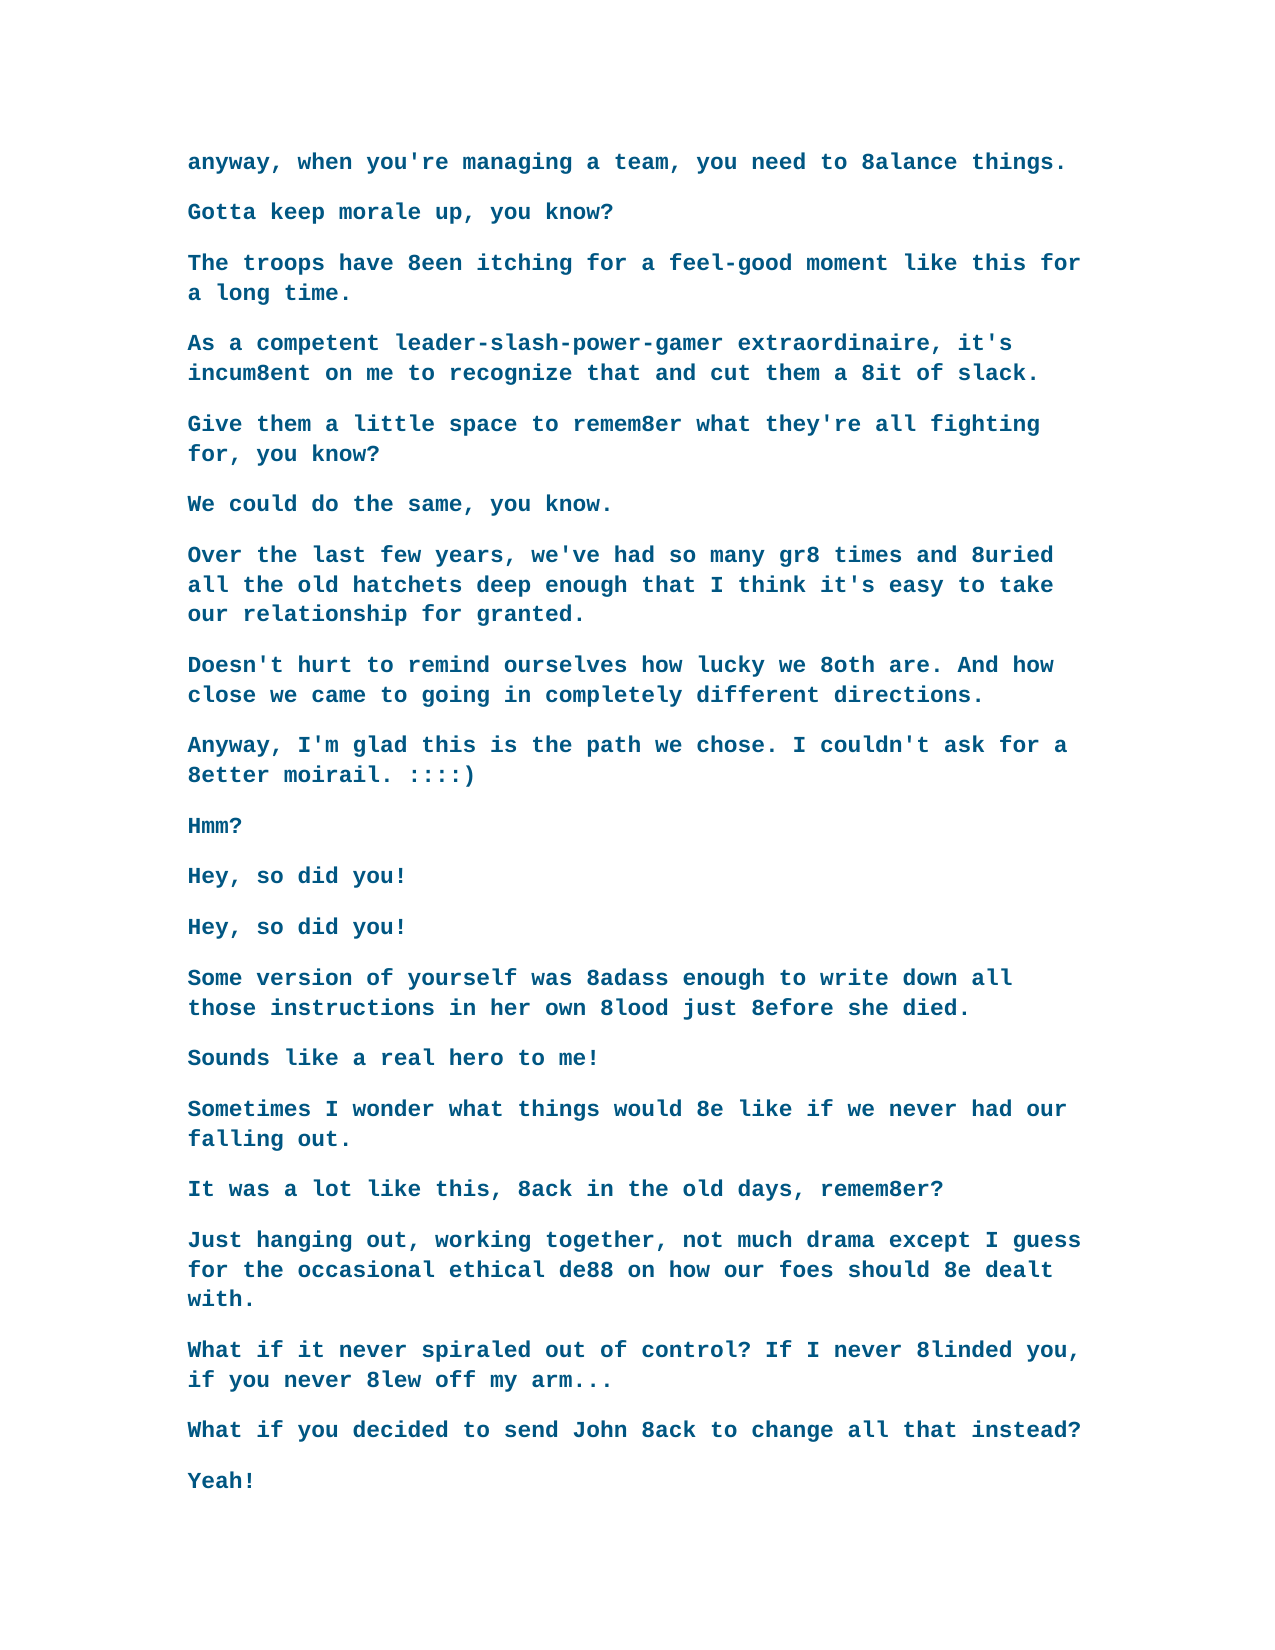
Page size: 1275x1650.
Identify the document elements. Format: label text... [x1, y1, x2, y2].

text Just hanging out, working together, not much drama except I guess for the occasional ethical de88 on how our foes should 8e dealt with. [187, 1228, 1087, 1314]
text Give them a little space to remem8er what they're all fighting for, you know? [187, 412, 1087, 468]
text Hey, so did you! [187, 865, 1087, 891]
text Sounds like a real hero to me! [187, 1046, 1087, 1072]
text As a competent leader-slash-power-gamer extraordinaire, it's incum8ent on me to recognize that and cut them a 8it of slack. [187, 332, 1087, 387]
text What if it never spiraled out of control? If I never 8linded you, if you never 8lew off my arm... [187, 1338, 1087, 1394]
text Anyway, I'm glad this is the path we chose. I couldn't ask for a 8etter moirail. ::::) [187, 734, 1087, 789]
text Gotta keep morale up, you know? [187, 201, 1087, 227]
text The troops have 8een itching for a feel-good moment like this for a long time. [187, 251, 1087, 307]
text We could do the same, you know. [187, 492, 1087, 518]
text Some version of yourself was 8adass enough to write down all those instructions in her own 8lood just 8efore she died. [187, 966, 1087, 1022]
text Sometimes I wonder what things would 8e like if we never had our falling out. [187, 1097, 1087, 1153]
text Yeah! [187, 1469, 1087, 1495]
text It was a lot like this, 8ack in the old days, remem8er? [187, 1177, 1087, 1203]
text Doesn't hurt to remind ourselves how lucky we 8oth are. And how close we came to going in completely different directions. [187, 653, 1087, 709]
text What if you decided to send John 8ack to change all that instead? [187, 1419, 1087, 1445]
text anyway, when you're managing a team, you need to 8alance things. [187, 150, 1087, 176]
text Hmm? [187, 814, 1087, 840]
text Hey, so did you! [187, 915, 1087, 941]
text Over the last few years, we've had so many gr8 times and 8uried all the old hatchets deep enough that I think it's easy to take our relationship for granted. [187, 543, 1087, 629]
